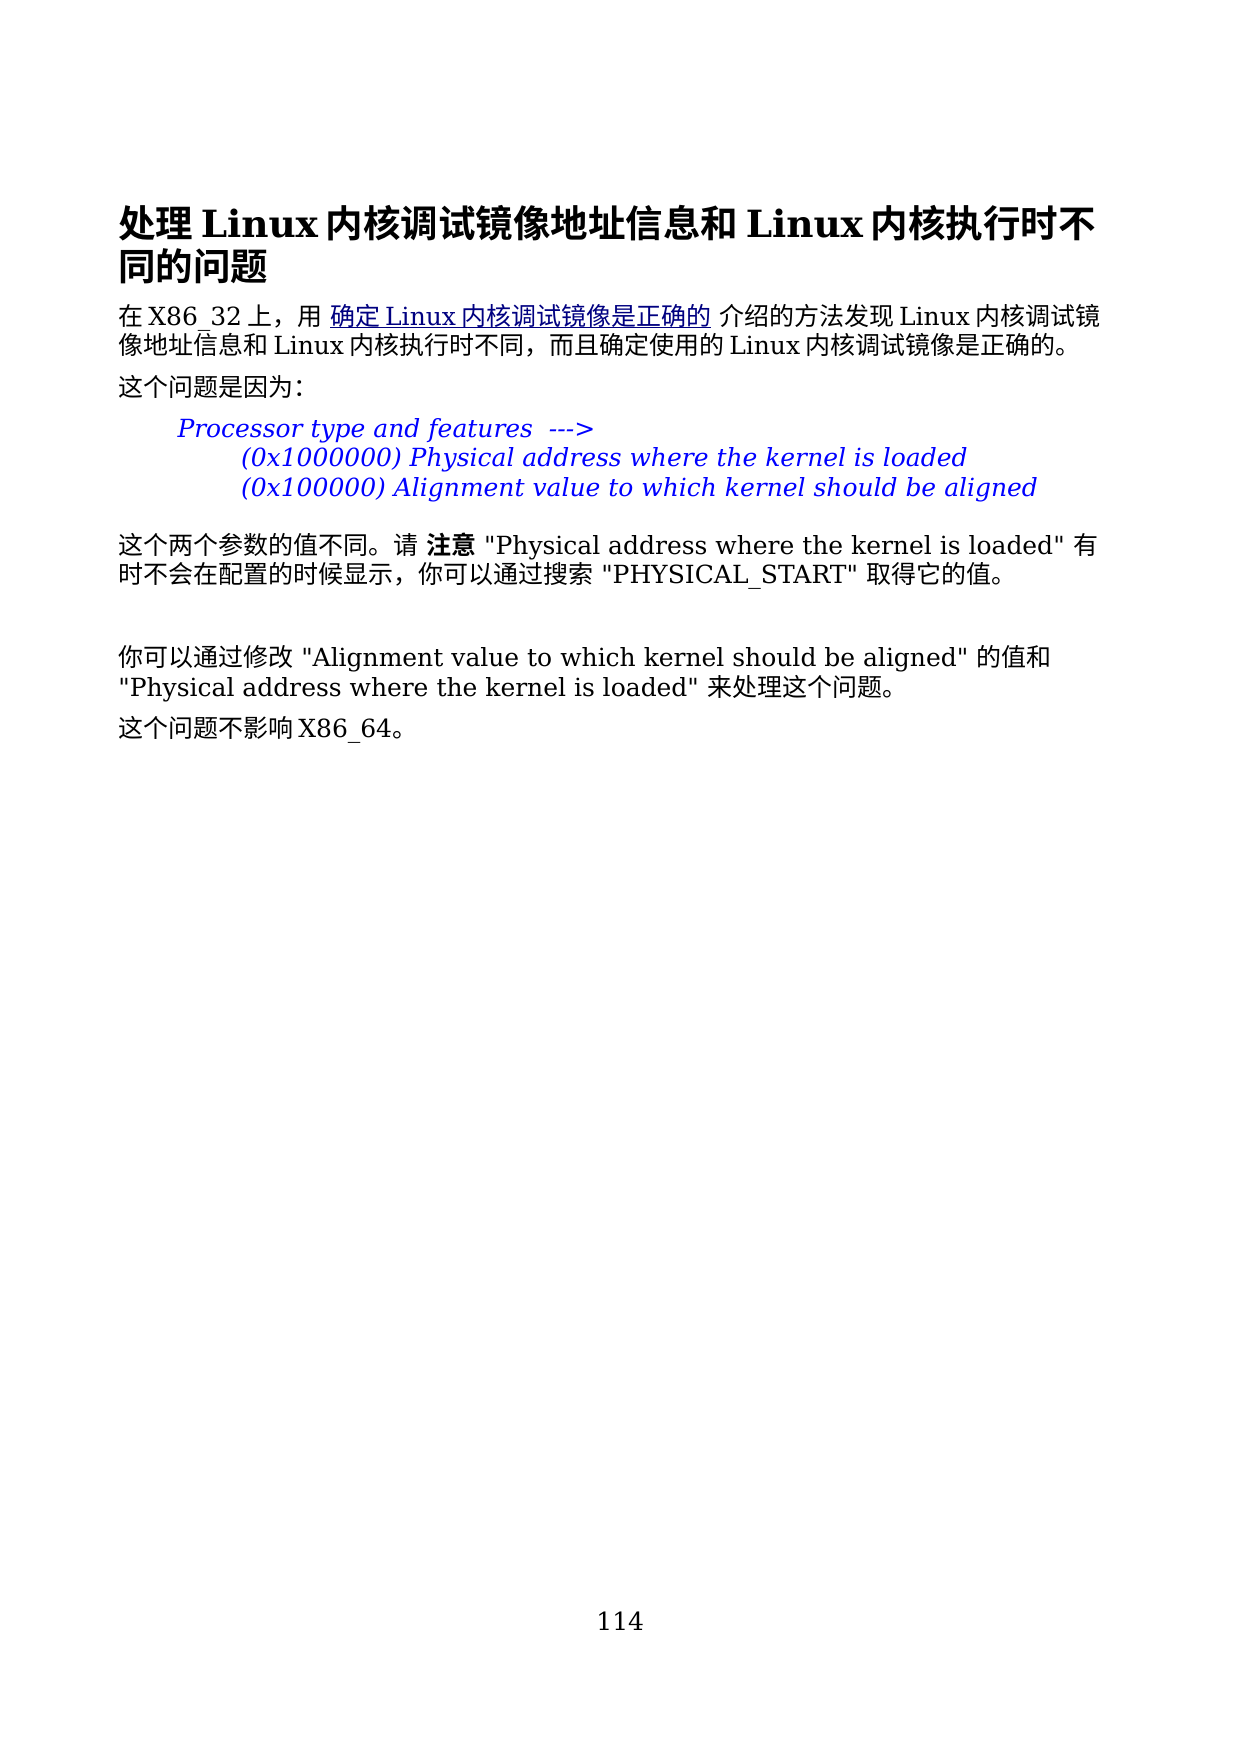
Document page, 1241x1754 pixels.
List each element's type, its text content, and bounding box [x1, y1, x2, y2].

text 这个问题是因为： [118, 373, 1122, 402]
text 这个两个参数的值不同。请 注意 "Physical address where the kernel is loaded" 有时不会在配置的时候显示，你可以通过搜索 "PHYSICAL_START" 取得它的值。 [118, 531, 1122, 589]
text 这个问题不影响X86_64。 [118, 714, 1122, 744]
text 在X86_32上，用 确定Linux内核调试镜像是正确的 介绍的方法发现Linux内核调试镜像地址信息和Linux内核执行时不同，而且确定使用的Linux内核调试镜像是正确的。 [118, 302, 1122, 360]
subtitle 处理Linux内核调试镜像地址信息和Linux内核执行时不同的问题 [118, 202, 1122, 289]
text 你可以通过修改 "Alignment value to which kernel should be aligned" 的值和 "Physical address where the kernel is loaded" 来处理这个问题。 [118, 644, 1122, 702]
text (0x1000000) Physical address where the kernel is loaded [177, 444, 1063, 473]
text Processor type and features ---> [177, 414, 1063, 444]
text (0x100000) Alignment value to which kernel should be aligned [177, 473, 1063, 502]
